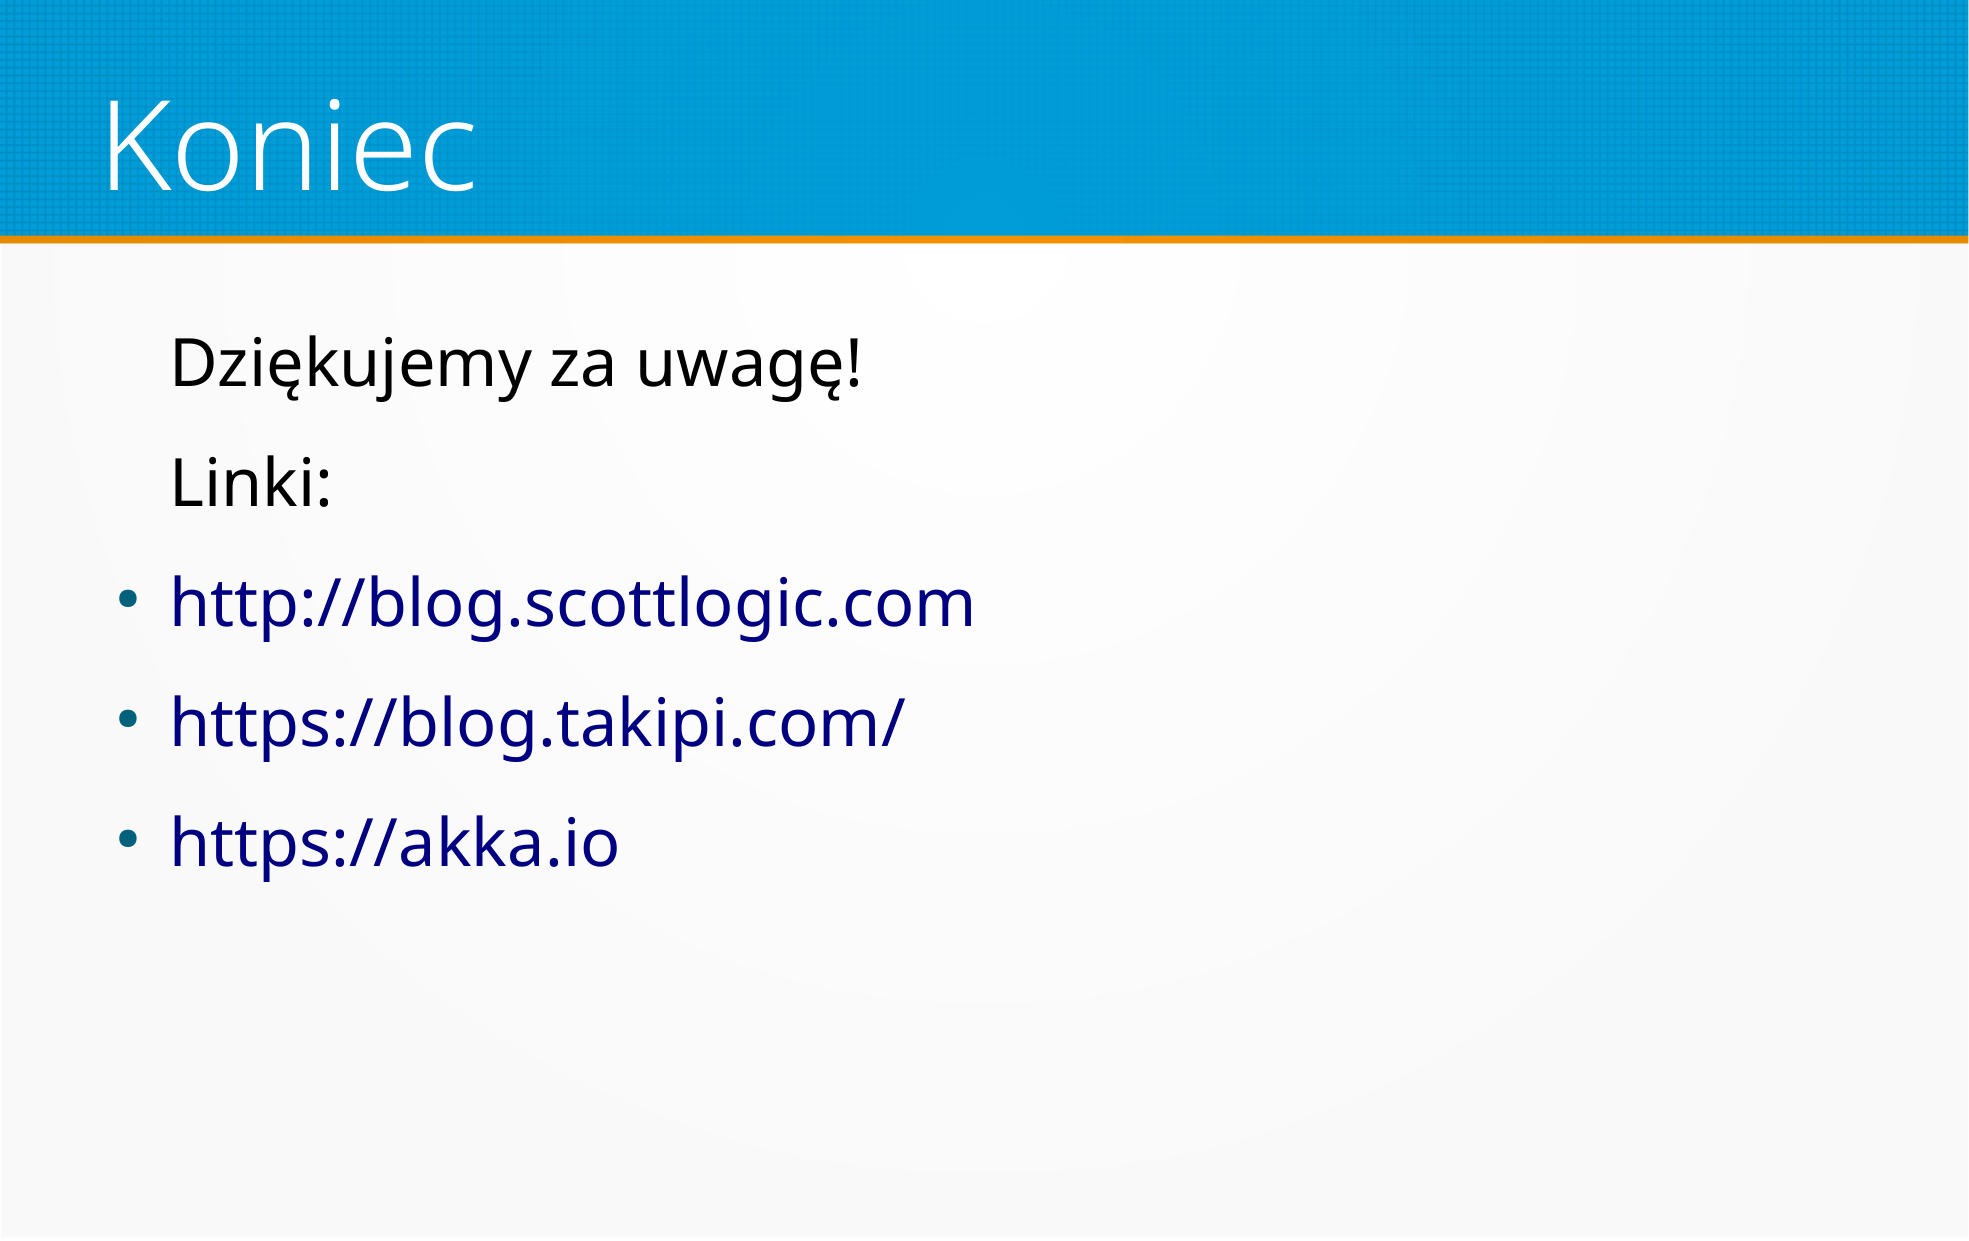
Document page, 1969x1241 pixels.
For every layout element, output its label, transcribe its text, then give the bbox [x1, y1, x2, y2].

title Koniec [98, 19, 1870, 227]
list Dziękujemy za uwagę! Linki: http://blog.scottlogic.com https://blog.takipi.com/ https://akka.io [98, 315, 1861, 1081]
picture [0, 236, 1969, 1241]
